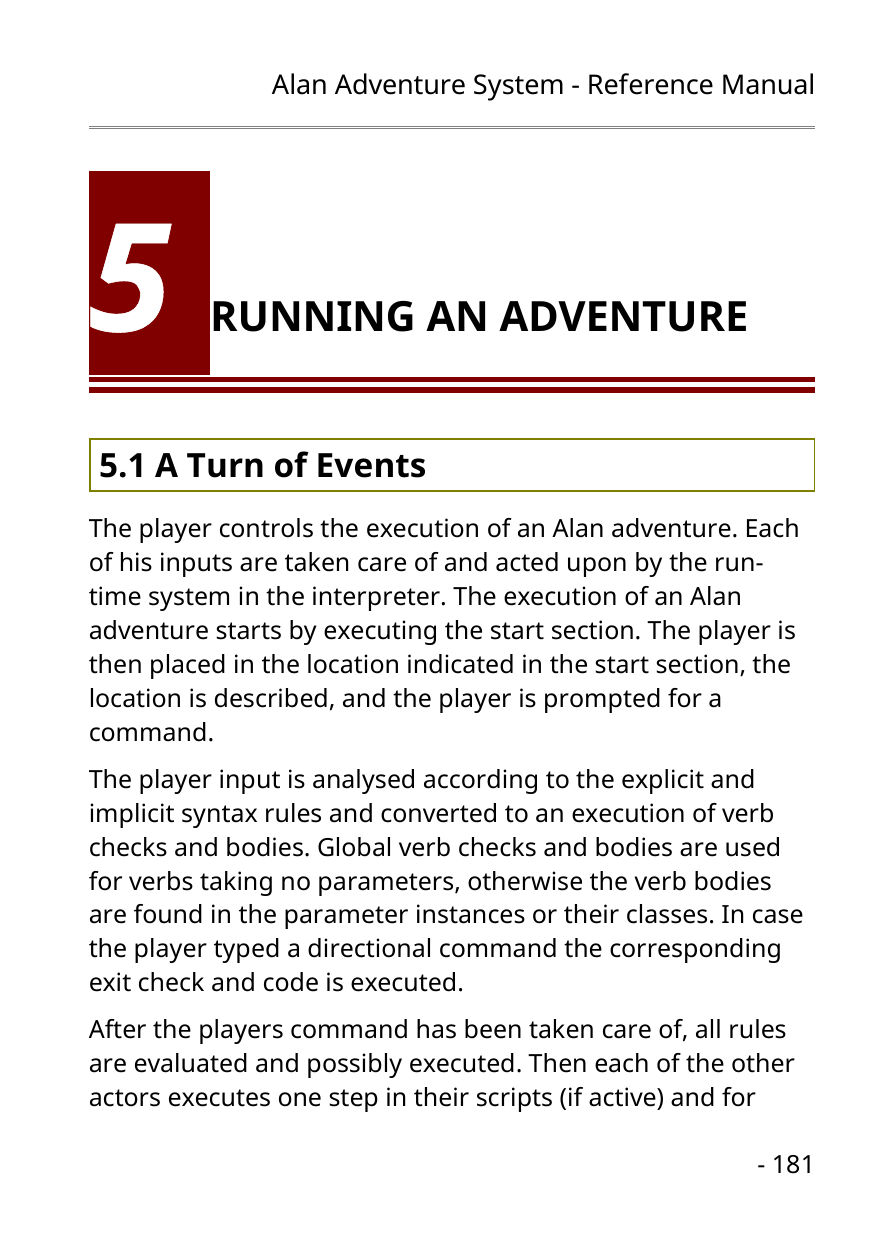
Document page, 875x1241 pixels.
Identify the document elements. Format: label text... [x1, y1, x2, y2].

subtitle Running An Adventure [88, 171, 815, 393]
text The player input is analysed according to the explicit and implicit syntax rules and converted to an execution of verb checks and bodies. Global verb checks and bodies are used for verbs taking no parameters, otherwise the verb bodies are found in the parame­ter instances or their classes. In case the player typed a directional command the corresponding exit check and code is executed. [88, 762, 815, 999]
subtitle A Turn of Events [91, 440, 814, 490]
text After the players command has been taken care of, all rules are evaluated and possibly executed. Then each of the other actors executes one step in their scripts (if active) and for [88, 1012, 815, 1114]
text The player controls the execution of an Alan adventure. Each of his inputs are taken care of and acted upon by the run-time system in the interpreter. The execution of an Alan adventure starts by executing the start section. The player is then placed in the location indicated in the start section, the location is described, and the player is prompted for a command. [88, 511, 815, 749]
